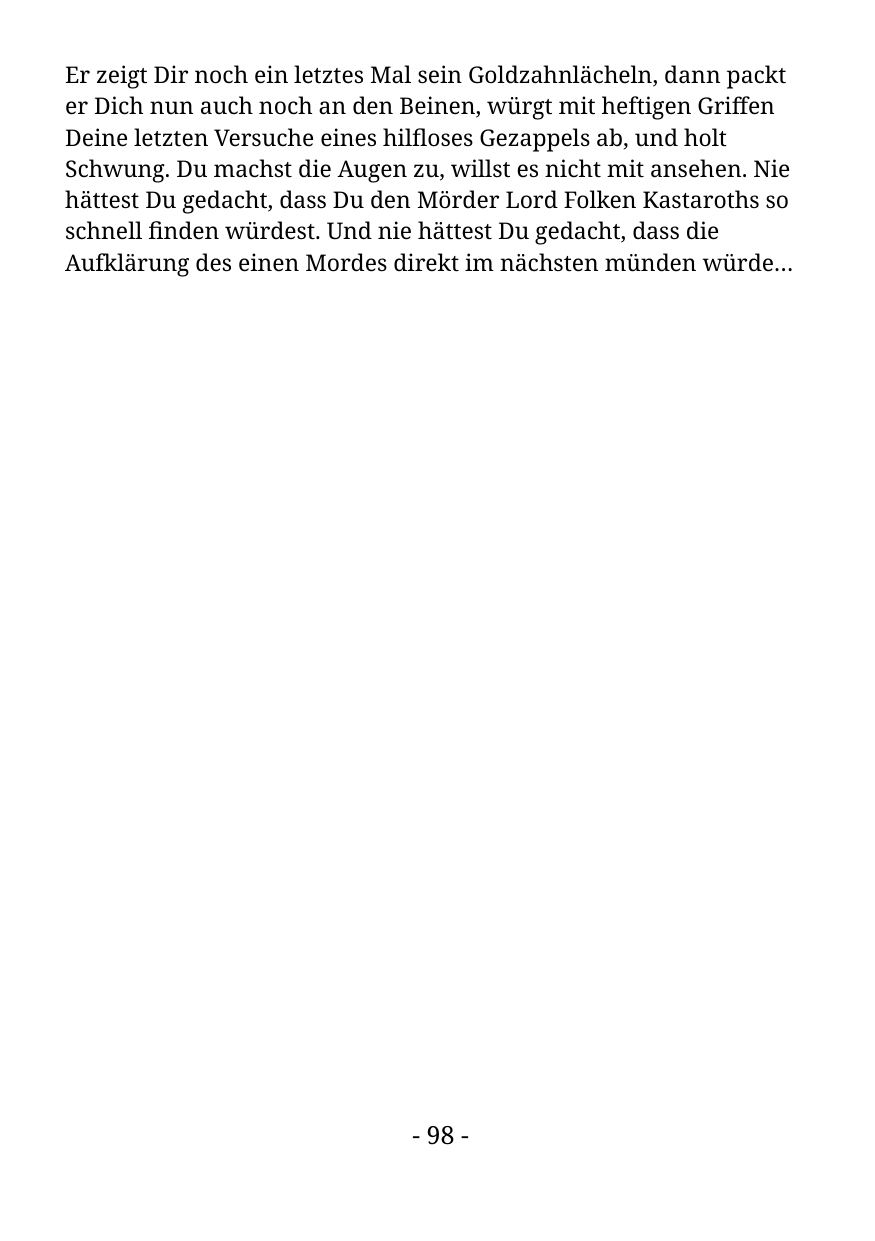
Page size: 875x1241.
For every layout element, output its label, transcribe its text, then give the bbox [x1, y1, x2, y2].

text Er zeigt Dir noch ein letztes Mal sein Goldzahnlächeln, dann packt er Dich nun auch noch an den Beinen, würgt mit heftigen Griffen Deine letzten Versuche eines hilfloses Gezappels ab, und holt Schwung. Du machst die Augen zu, willst es nicht mit ansehen. Nie hättest Du gedacht, dass Du den Mörder Lord Folken Kastaroths so schnell finden würdest. Und nie hättest Du gedacht, dass die Aufklärung des einen Mordes direkt im nächsten münden würde… [65, 59, 809, 278]
